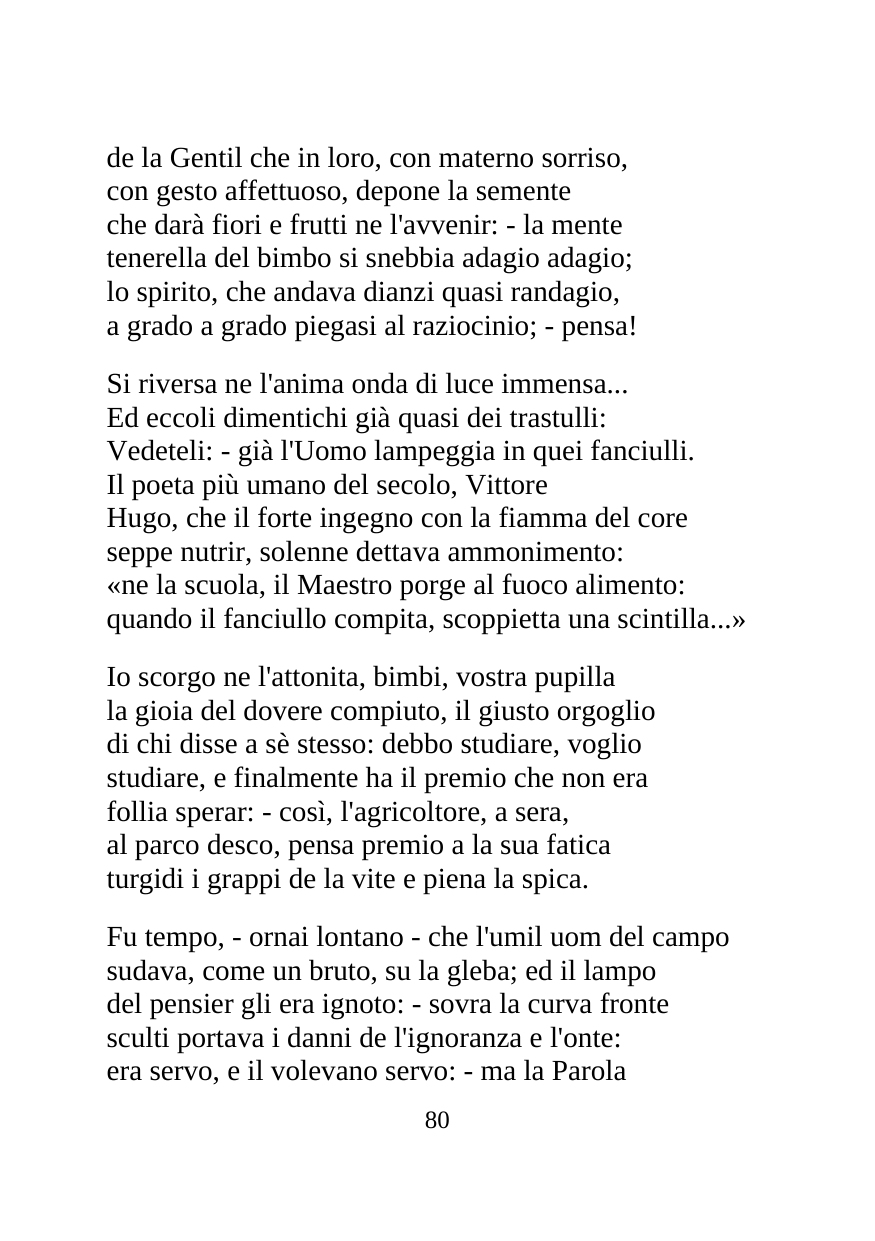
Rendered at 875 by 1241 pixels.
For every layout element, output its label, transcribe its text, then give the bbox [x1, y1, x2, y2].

text Fu tempo, - ornai lontano - che l'umil uom del campo sudava, come un bruto, su la gleba; ed il lampo del pensier gli era ignoto: - sovra la curva fronte sculti portava i danni de l'ignoranza e l'onte: era servo, e il volevano servo: - ma la Parola [106, 919, 768, 1087]
text de la Gentil che in loro, con materno sorriso, con gesto affettuoso, depone la semente che darà fiori e frutti ne l'avvenir: - la mente tenerella del bimbo si snebbia adagio adagio; lo spirito, che andava dianzi quasi randagio, a grado a grado piegasi al raziocinio; - pensa! [106, 140, 768, 341]
text Io scorgo ne l'attonita, bimbi, vostra pupilla la gioia del dovere compiuto, il giusto orgoglio di chi disse a sè stesso: debbo studiare, voglio studiare, e finalmente ha il premio che non era follia sperar: - così, l'agricoltore, a sera, al parco desco, pensa premio a la sua fatica turgidi i grappi de la vite e piena la spica. [106, 659, 768, 894]
text Si riversa ne l'anima onda di luce immensa... Ed eccoli dimentichi già quasi dei trastulli: Vedeteli: - già l'Uomo lampeggia in quei fanciulli. Il poeta più umano del secolo, Vittore Hugo, che il forte ingegno con la fiamma del core seppe nutrir, solenne dettava ammonimento: «ne la scuola, il Maestro porge al fuoco alimento: quando il fanciullo compita, scoppietta una scintilla...» [106, 366, 768, 634]
